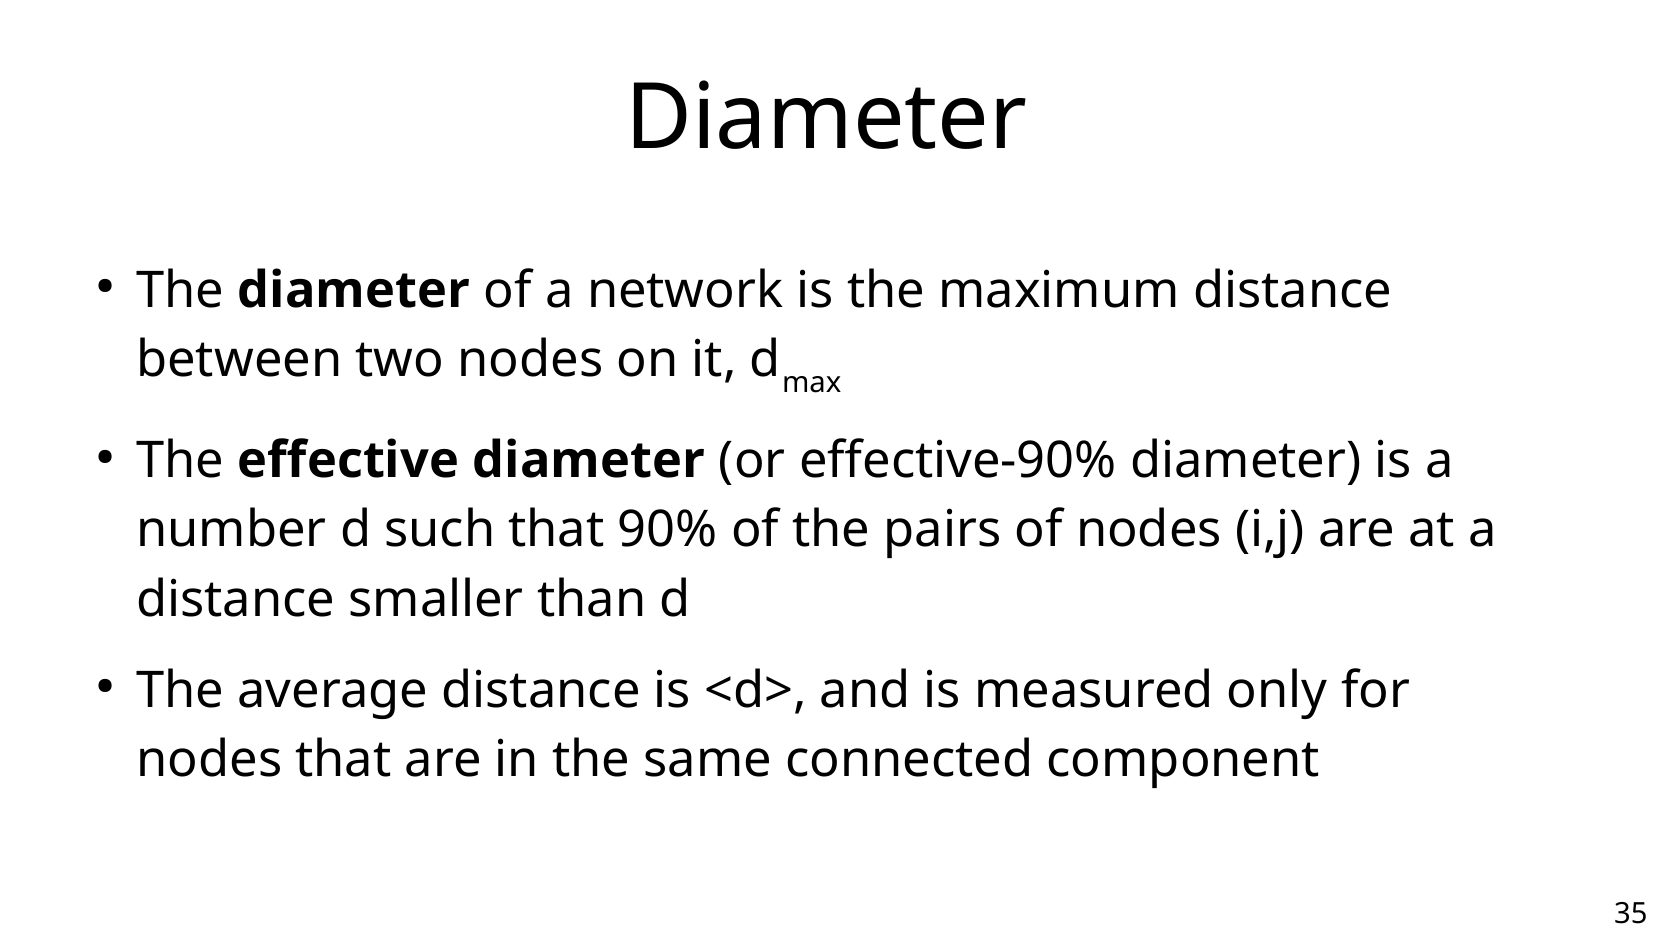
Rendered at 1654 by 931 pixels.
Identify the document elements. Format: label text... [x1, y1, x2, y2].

title Diameter [82, 1, 1571, 226]
list The diameter of a network is the maximum distance between two nodes on it, dmax The effective diameter (or effective-90% diameter) is a number d such that 90% of the pairs of nodes (i,j) are at a distance smaller than d The average distance is <d>, and is measured only for nodes that are in the same connected component [82, 253, 1571, 793]
